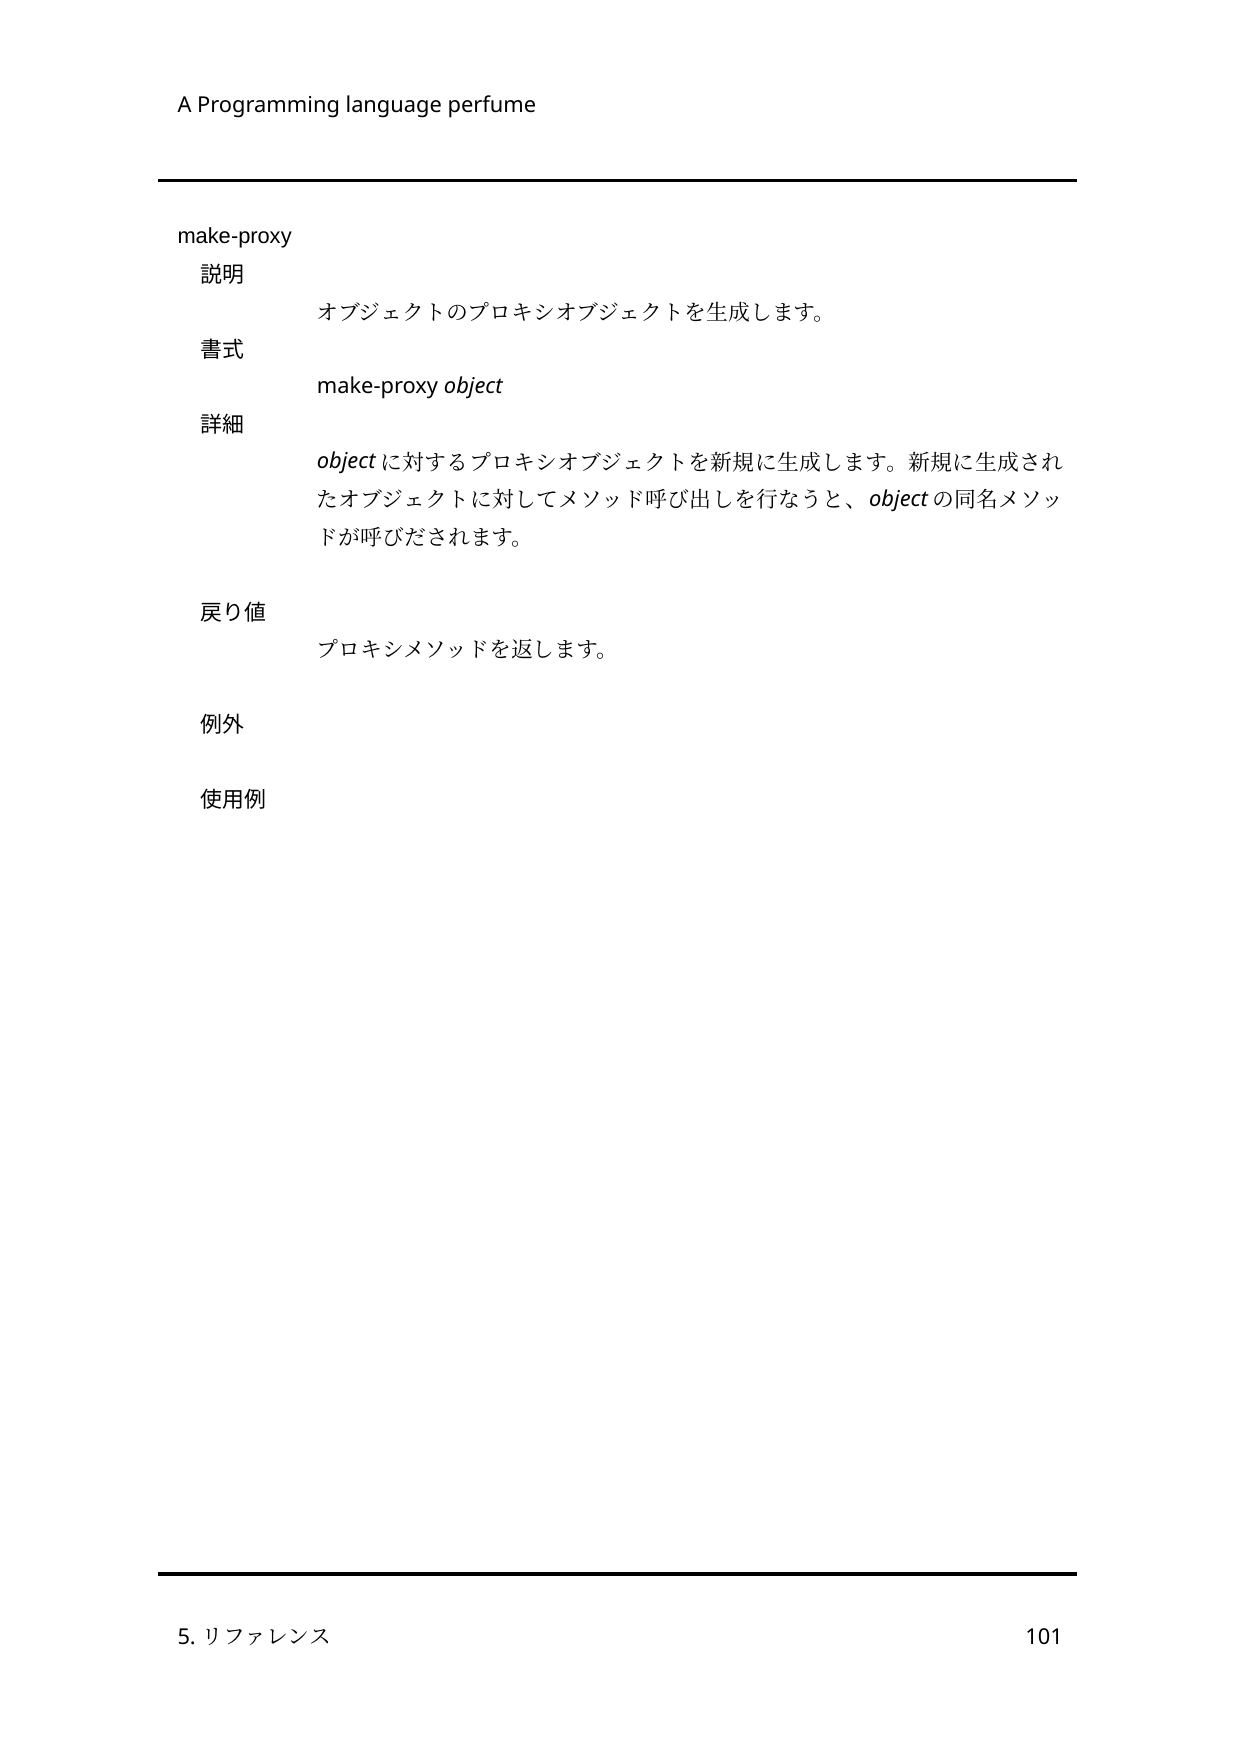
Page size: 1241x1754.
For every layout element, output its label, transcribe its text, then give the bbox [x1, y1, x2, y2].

table_header オブジェクトのプロキシオブジェクトを生成します。 [317, 254, 1063, 329]
table_cell 使用例 [200, 779, 317, 854]
table_cell 例外 [200, 679, 317, 779]
table_cell プロキシメソッドを返します。 [317, 567, 1063, 679]
table_cell [317, 679, 1063, 779]
table_cell 詳細 [200, 404, 317, 567]
table_cell 戻り値 [200, 567, 317, 679]
subtitle make-proxy [177, 217, 1063, 254]
table_header 説明 [200, 254, 317, 329]
table_cell objectに対するプロキシオブジェクトを新規に生成します。新規に生成されたオブジェクトに対してメソッド呼び出しを行なうと、objectの同名メソッドが呼びだされます。 [317, 404, 1063, 567]
table_cell make-proxy object [317, 329, 1063, 404]
table_cell [317, 779, 1063, 854]
table_cell 書式 [200, 329, 317, 404]
